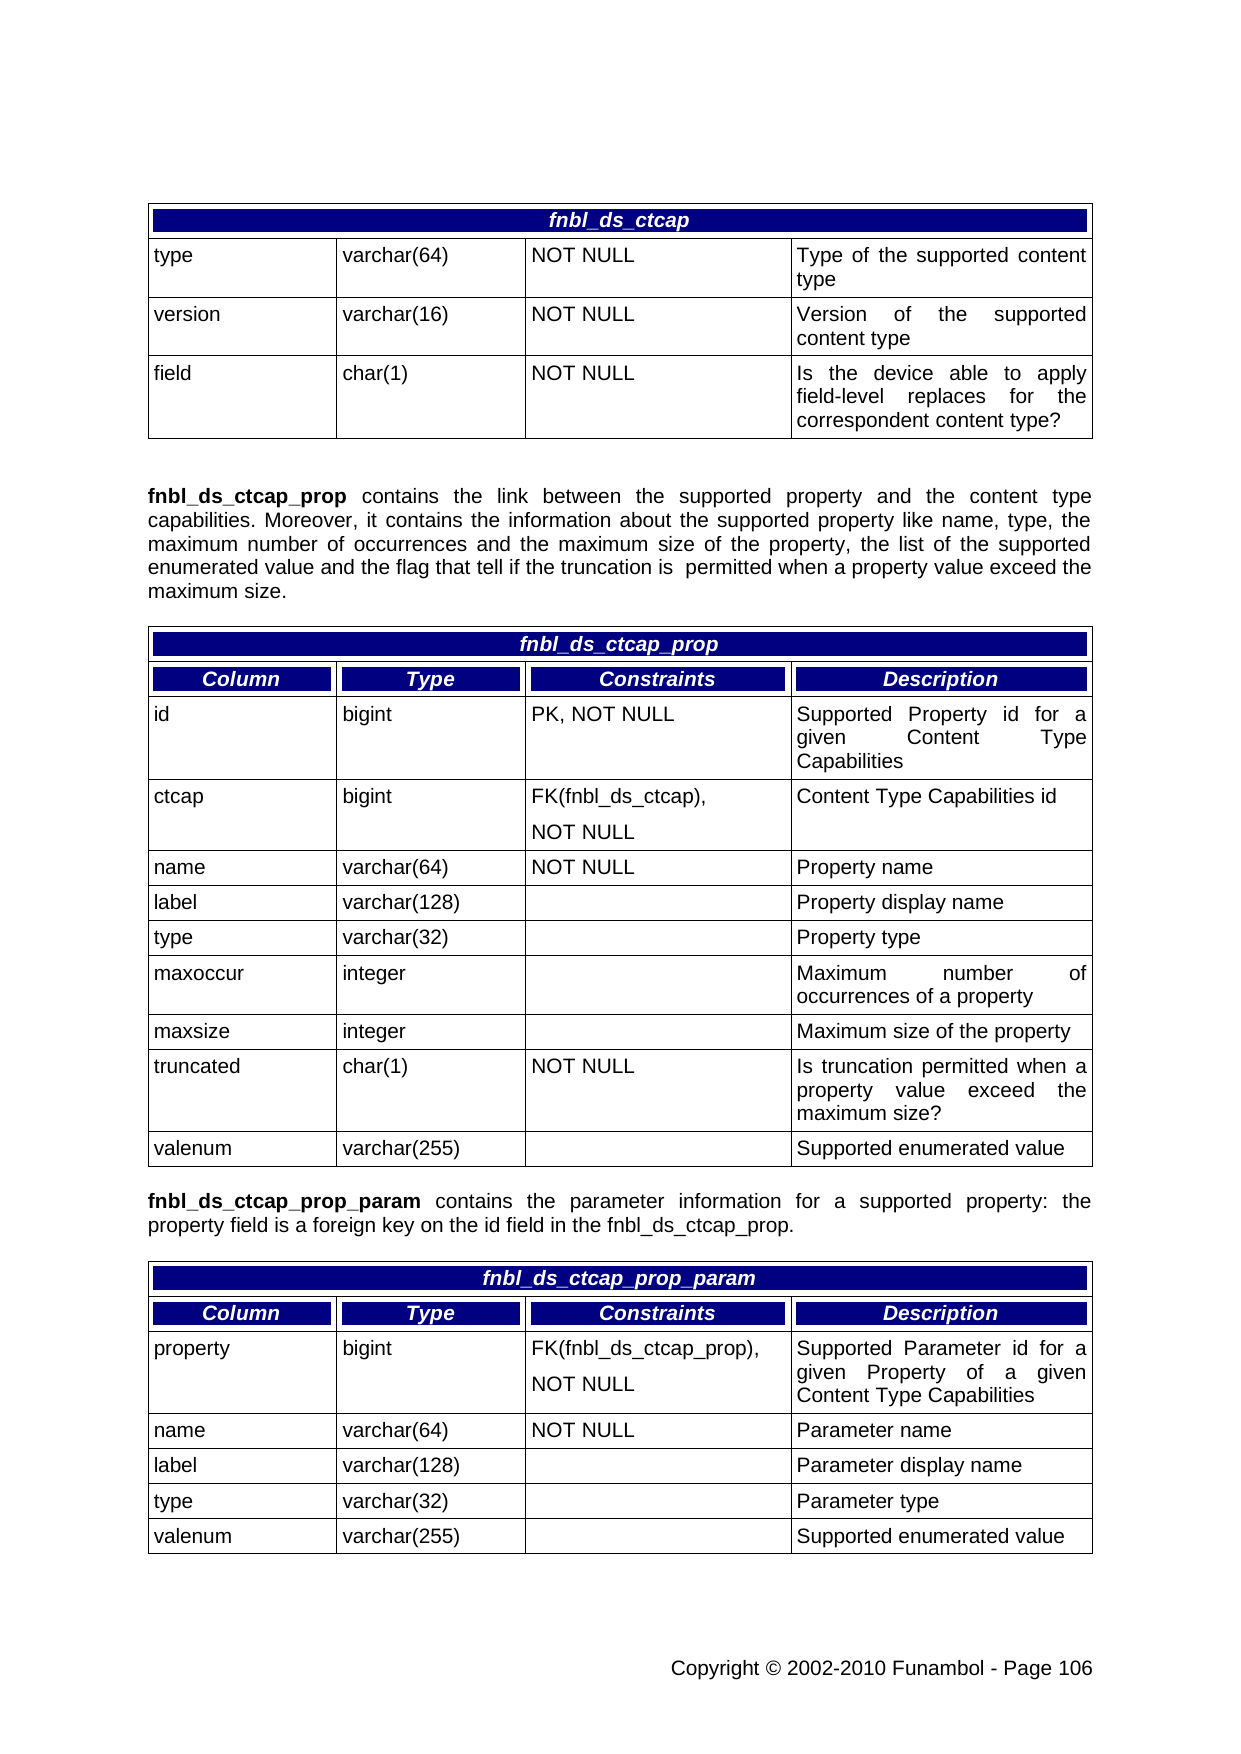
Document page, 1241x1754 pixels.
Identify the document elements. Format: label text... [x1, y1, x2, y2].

table_cell char(1) [337, 356, 525, 438]
table_cell char(1) [337, 1050, 525, 1131]
table_cell Maximum size of the property [792, 1015, 1092, 1049]
table_cell varchar(64) [337, 851, 525, 885]
table_header fnbl_ds_ctcap_prop [149, 627, 1092, 661]
table_header fnbl_ds_ctcap_prop_param [149, 1262, 1092, 1296]
table_cell [526, 1519, 791, 1553]
table_cell Supported Property id for a given Content Type Capabilities [792, 697, 1092, 779]
table_cell NOT NULL [526, 239, 791, 297]
table_cell Type of the supported content type [792, 239, 1092, 297]
table_cell [526, 1015, 791, 1049]
table_cell maxoccur [149, 956, 336, 1014]
table_cell [526, 956, 791, 1014]
table_cell Column [149, 1297, 336, 1331]
table_cell FK(fnbl_ds_ctcap), NOT NULL [526, 780, 791, 850]
table_cell [526, 886, 791, 920]
table_cell FK(fnbl_ds_ctcap_prop), NOT NULL [526, 1332, 791, 1413]
table_cell property [149, 1332, 336, 1413]
table_cell varchar(255) [337, 1519, 525, 1553]
table_cell Parameter name [792, 1414, 1092, 1448]
table_cell name [149, 851, 336, 885]
table_cell [526, 1484, 791, 1518]
table_cell NOT NULL [526, 1050, 791, 1131]
table_cell maxsize [149, 1015, 336, 1049]
table_cell NOT NULL [526, 1414, 791, 1448]
table_cell valenum [149, 1519, 336, 1553]
table_cell version [149, 298, 336, 355]
table_cell varchar(64) [337, 239, 525, 297]
table_cell label [149, 1449, 336, 1483]
table_cell bigint [337, 697, 525, 779]
table_cell Parameter type [792, 1484, 1092, 1518]
table_cell bigint [337, 780, 525, 850]
table_cell NOT NULL [526, 851, 791, 885]
table_cell name [149, 1414, 336, 1448]
table_cell Supported enumerated value [792, 1132, 1092, 1166]
table_cell PK, NOT NULL [526, 697, 791, 779]
table_cell [526, 921, 791, 955]
table_cell Is truncation permitted when a property value exceed the maximum size? [792, 1050, 1092, 1131]
table_cell Description [792, 662, 1092, 696]
table_cell varchar(128) [337, 886, 525, 920]
table_cell id [149, 697, 336, 779]
table_cell field [149, 356, 336, 438]
table_cell type [149, 1484, 336, 1518]
table_cell bigint [337, 1332, 525, 1413]
table_cell varchar(64) [337, 1414, 525, 1448]
text fnbl_ds_ctcap_prop contains the link between the supported property and the content type capabilities. Moreover, it contains the information about the supported property like name, type, the maximum number of occurrences and the maximum size of the property, the list of the supported enumerated value and the flag that tell if the truncation is permitted when a property value exceed the maximum size. [148, 485, 1092, 603]
table_cell Constraints [526, 662, 791, 696]
table_cell varchar(128) [337, 1449, 525, 1483]
table_cell varchar(32) [337, 921, 525, 955]
table_cell type [149, 921, 336, 955]
table_cell type [149, 239, 336, 297]
table_cell Maximum number of occurrences of a property [792, 956, 1092, 1014]
table_cell Description [792, 1297, 1092, 1331]
table_cell Supported enumerated value [792, 1519, 1092, 1553]
table_cell Column [149, 662, 336, 696]
table_cell Constraints [526, 1297, 791, 1331]
table_cell valenum [149, 1132, 336, 1166]
table_cell Type [337, 662, 525, 696]
table_cell Version of the supported content type [792, 298, 1092, 355]
table_cell truncated [149, 1050, 336, 1131]
table_cell integer [337, 956, 525, 1014]
table_cell Type [337, 1297, 525, 1331]
table_cell Property type [792, 921, 1092, 955]
table_cell Parameter display name [792, 1449, 1092, 1483]
table_cell Is the device able to apply field-level replaces for the correspondent content type? [792, 356, 1092, 438]
table_cell NOT NULL [526, 298, 791, 355]
table_cell integer [337, 1015, 525, 1049]
table_cell Property display name [792, 886, 1092, 920]
text fnbl_ds_ctcap_prop_param contains the parameter information for a supported property: the property field is a foreign key on the id field in the fnbl_ds_ctcap_prop. [148, 1190, 1092, 1237]
table_cell Supported Parameter id for a given Property of a given Content Type Capabilities [792, 1332, 1092, 1413]
table_header fnbl_ds_ctcap [149, 204, 1092, 238]
table_cell label [149, 886, 336, 920]
table_cell Content Type Capabilities id [792, 780, 1092, 850]
table_cell [526, 1449, 791, 1483]
table_cell [526, 1132, 791, 1166]
table_cell Property name [792, 851, 1092, 885]
table_cell varchar(16) [337, 298, 525, 355]
table_cell varchar(255) [337, 1132, 525, 1166]
table_cell NOT NULL [526, 356, 791, 438]
table_cell ctcap [149, 780, 336, 850]
table_cell varchar(32) [337, 1484, 525, 1518]
